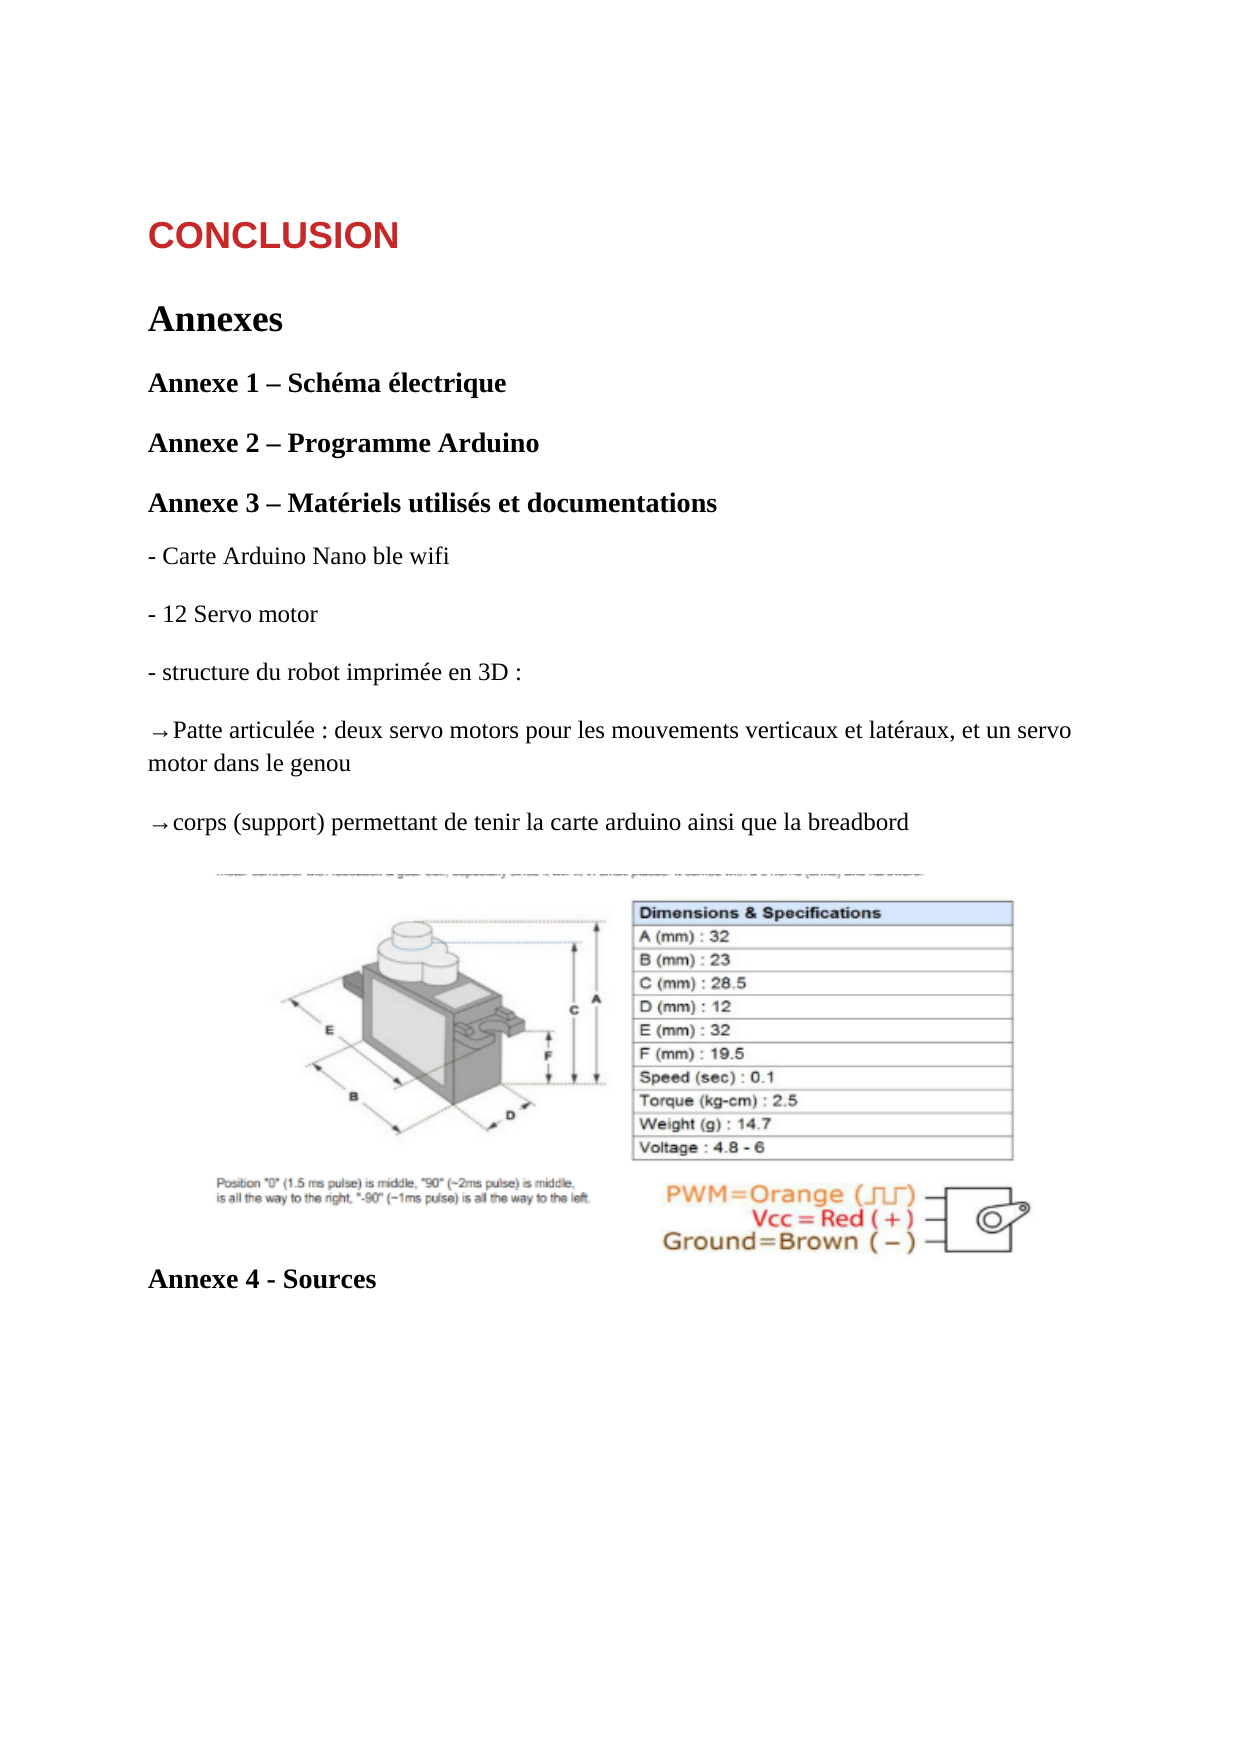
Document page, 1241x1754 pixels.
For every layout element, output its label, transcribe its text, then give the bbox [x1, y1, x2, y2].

text →Patte articulée : deux servo motors pour les mouvements verticaux et latéraux, et un servo motor dans le genou [148, 716, 1093, 777]
picture [184, 874, 1072, 1263]
subtitle Annexe 3 – Matériels utilisés et documentations [148, 486, 1093, 518]
subtitle CONCLUSION [148, 213, 1093, 257]
subtitle Annexe 1 – Schéma électrique [148, 366, 1093, 399]
subtitle Annexes [148, 296, 1093, 339]
text - structure du robot imprimée en 3D : [148, 657, 1093, 686]
text - 12 Servo motor [148, 599, 1093, 628]
text - Carte Arduino Nano ble wifi [148, 541, 1093, 569]
text →corps (support) permettant de tenir la carte arduino ainsi que la breadbord [148, 807, 1093, 836]
subtitle Annexe 4 - Sources [148, 1263, 1093, 1294]
subtitle Annexe 2 – Programme Arduino [148, 426, 1093, 458]
